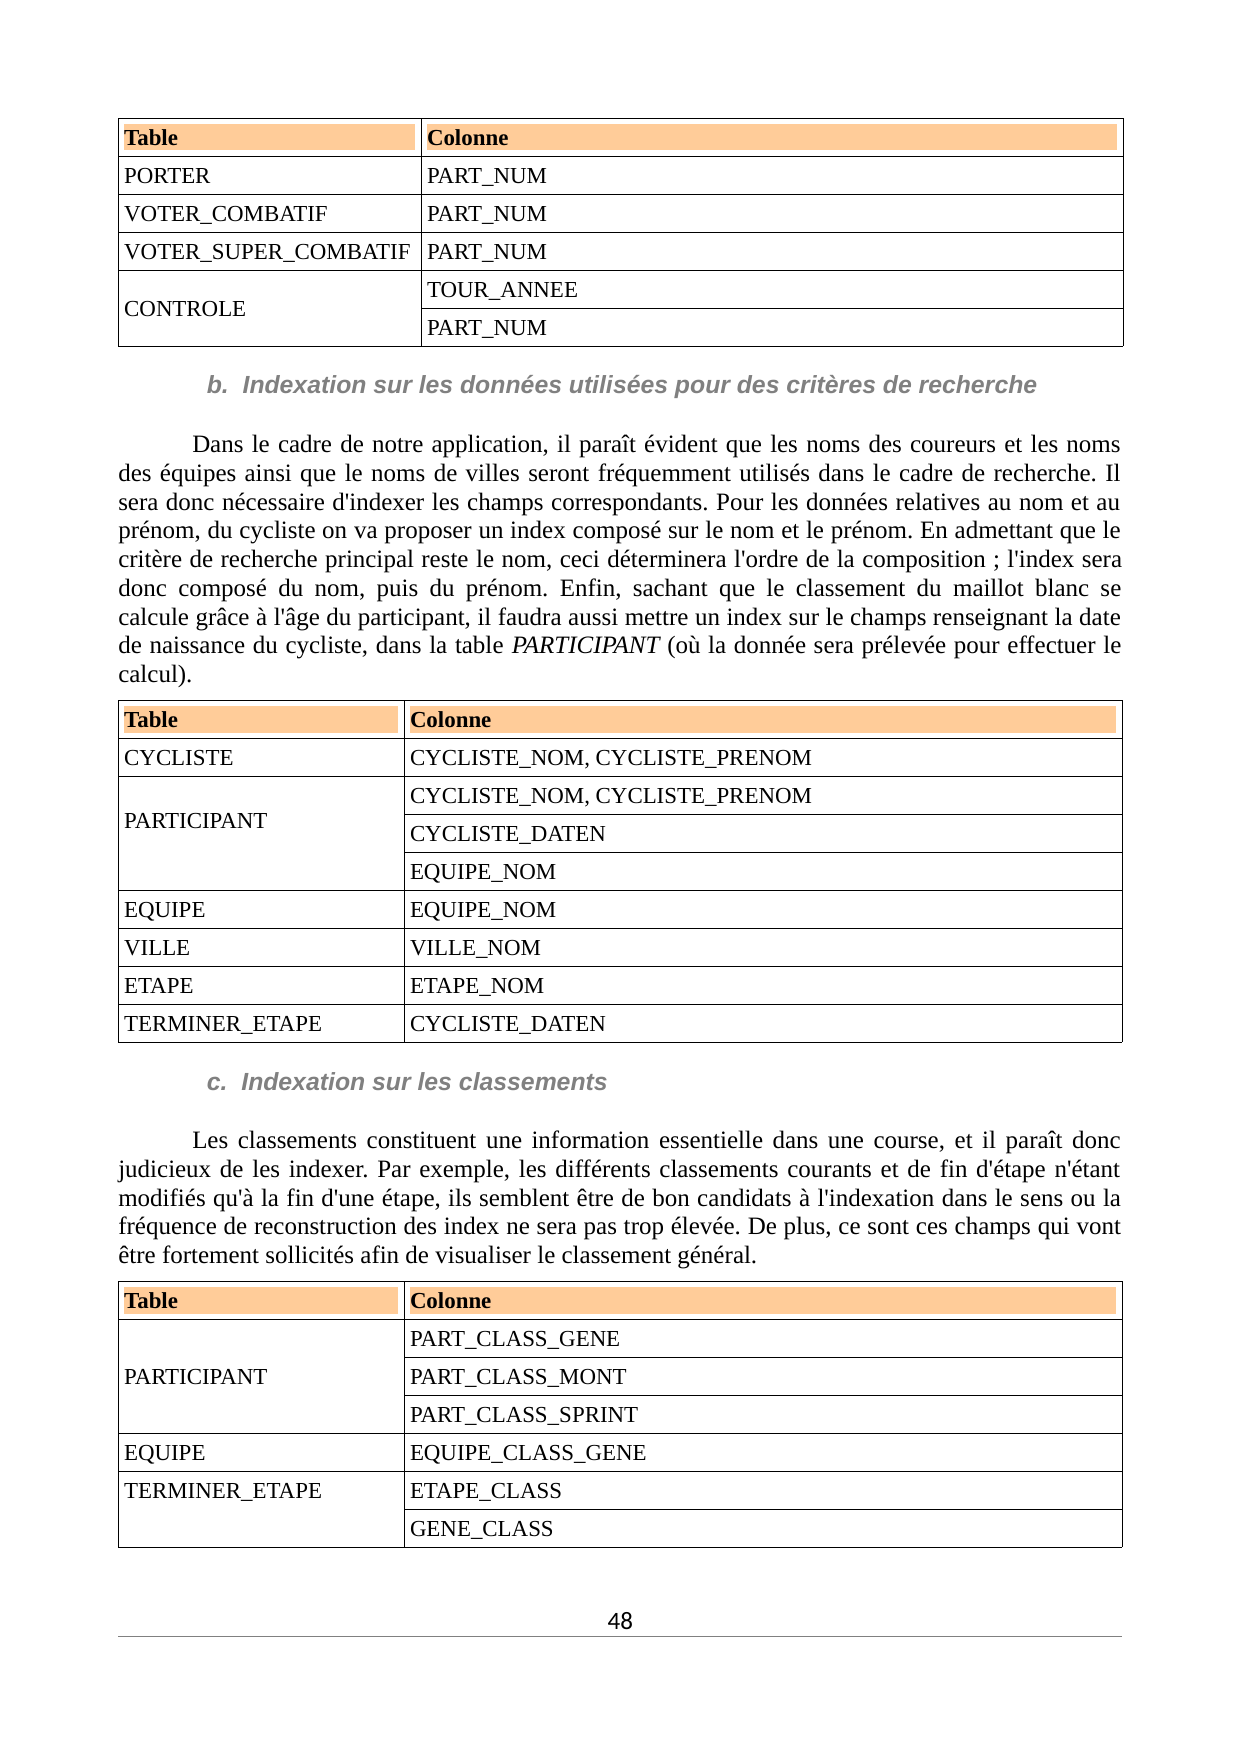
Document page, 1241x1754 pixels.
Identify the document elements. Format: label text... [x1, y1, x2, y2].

subtitle Indexation sur les données utilisées pour des critères de recherche [207, 371, 1122, 399]
table_cell CYCLISTE_DATEN [405, 1005, 1122, 1042]
table_cell PORTER [119, 157, 421, 194]
table_cell VOTER_COMBATIF [119, 195, 421, 232]
table_header Table [119, 1282, 404, 1319]
text Dans le cadre de notre application, il paraît évident que les noms des coureurs et les noms des équipes ainsi que le noms de villes seront fréquemment utilisés dans le cadre de recherche. Il sera donc nécessaire d'indexer les champs correspondants. Pour les données relatives au nom et au prénom, du cycliste on va proposer un index composé sur le nom et le prénom. En admettant que le critère de recherche principal reste le nom, ceci déterminera l'ordre de la composition ; l'index sera donc composé du nom, puis du prénom. Enfin, sachant que le classement du maillot blanc se calcule grâce à l'âge du participant, il faudra aussi mettre un index sur le champs renseignant la date de naissance du cycliste, dans la table PARTICIPANT (où la donnée sera prélevée pour effectuer le calcul). [118, 429, 1122, 688]
table_cell TERMINER_ETAPE [119, 1472, 404, 1547]
table_cell CYCLISTE_DATEN [405, 815, 1122, 852]
subtitle Indexation sur les classements [207, 1067, 1122, 1095]
table_header Table [119, 119, 421, 156]
table_header Colonne [422, 119, 1123, 156]
table_cell PART_NUM [422, 233, 1123, 270]
table_header Table [119, 701, 404, 738]
table_cell EQUIPE_NOM [405, 853, 1122, 890]
table_cell GENE_CLASS [405, 1510, 1122, 1547]
table_cell VILLE [119, 929, 404, 966]
table_cell CYCLISTE [119, 739, 404, 776]
table_cell EQUIPE_CLASS_GENE [405, 1434, 1122, 1471]
table_cell ETAPE_NOM [405, 967, 1122, 1004]
table_cell PART_CLASS_SPRINT [405, 1396, 1122, 1433]
table_header Colonne [405, 701, 1122, 738]
text Les classements constituent une information essentielle dans une course, et il paraît donc judicieux de les indexer. Par exemple, les différents classements courants et de fin d'étape n'étant modifiés qu'à la fin d'une étape, ils semblent être de bon candidats à l'indexation dans le sens ou la fréquence de reconstruction des index ne sera pas trop élevée. De plus, ce sont ces champs qui vont être fortement sollicités afin de visualiser le classement général. [118, 1125, 1122, 1269]
table_cell CYCLISTE_NOM, CYCLISTE_PRENOM [405, 739, 1122, 776]
table_cell VILLE_NOM [405, 929, 1122, 966]
table_cell PART_CLASS_MONT [405, 1358, 1122, 1395]
table_cell EQUIPE_NOM [405, 891, 1122, 928]
table_cell EQUIPE [119, 891, 404, 928]
table_cell TOUR_ANNEE [422, 271, 1123, 308]
table_cell CONTROLE [119, 271, 421, 346]
table_cell EQUIPE [119, 1434, 404, 1471]
table_cell PARTICIPANT [119, 777, 404, 890]
table_cell PART_NUM [422, 157, 1123, 194]
table_cell PART_NUM [422, 309, 1123, 346]
table_cell TERMINER_ETAPE [119, 1005, 404, 1042]
table_cell PART_CLASS_GENE [405, 1320, 1122, 1357]
table_cell ETAPE_CLASS [405, 1472, 1122, 1509]
table_cell VOTER_SUPER_COMBATIF [119, 233, 421, 270]
table_cell PART_NUM [422, 195, 1123, 232]
table_header Colonne [405, 1282, 1122, 1319]
table_cell PARTICIPANT [119, 1320, 404, 1433]
table_cell CYCLISTE_NOM, CYCLISTE_PRENOM [405, 777, 1122, 814]
table_cell ETAPE [119, 967, 404, 1004]
